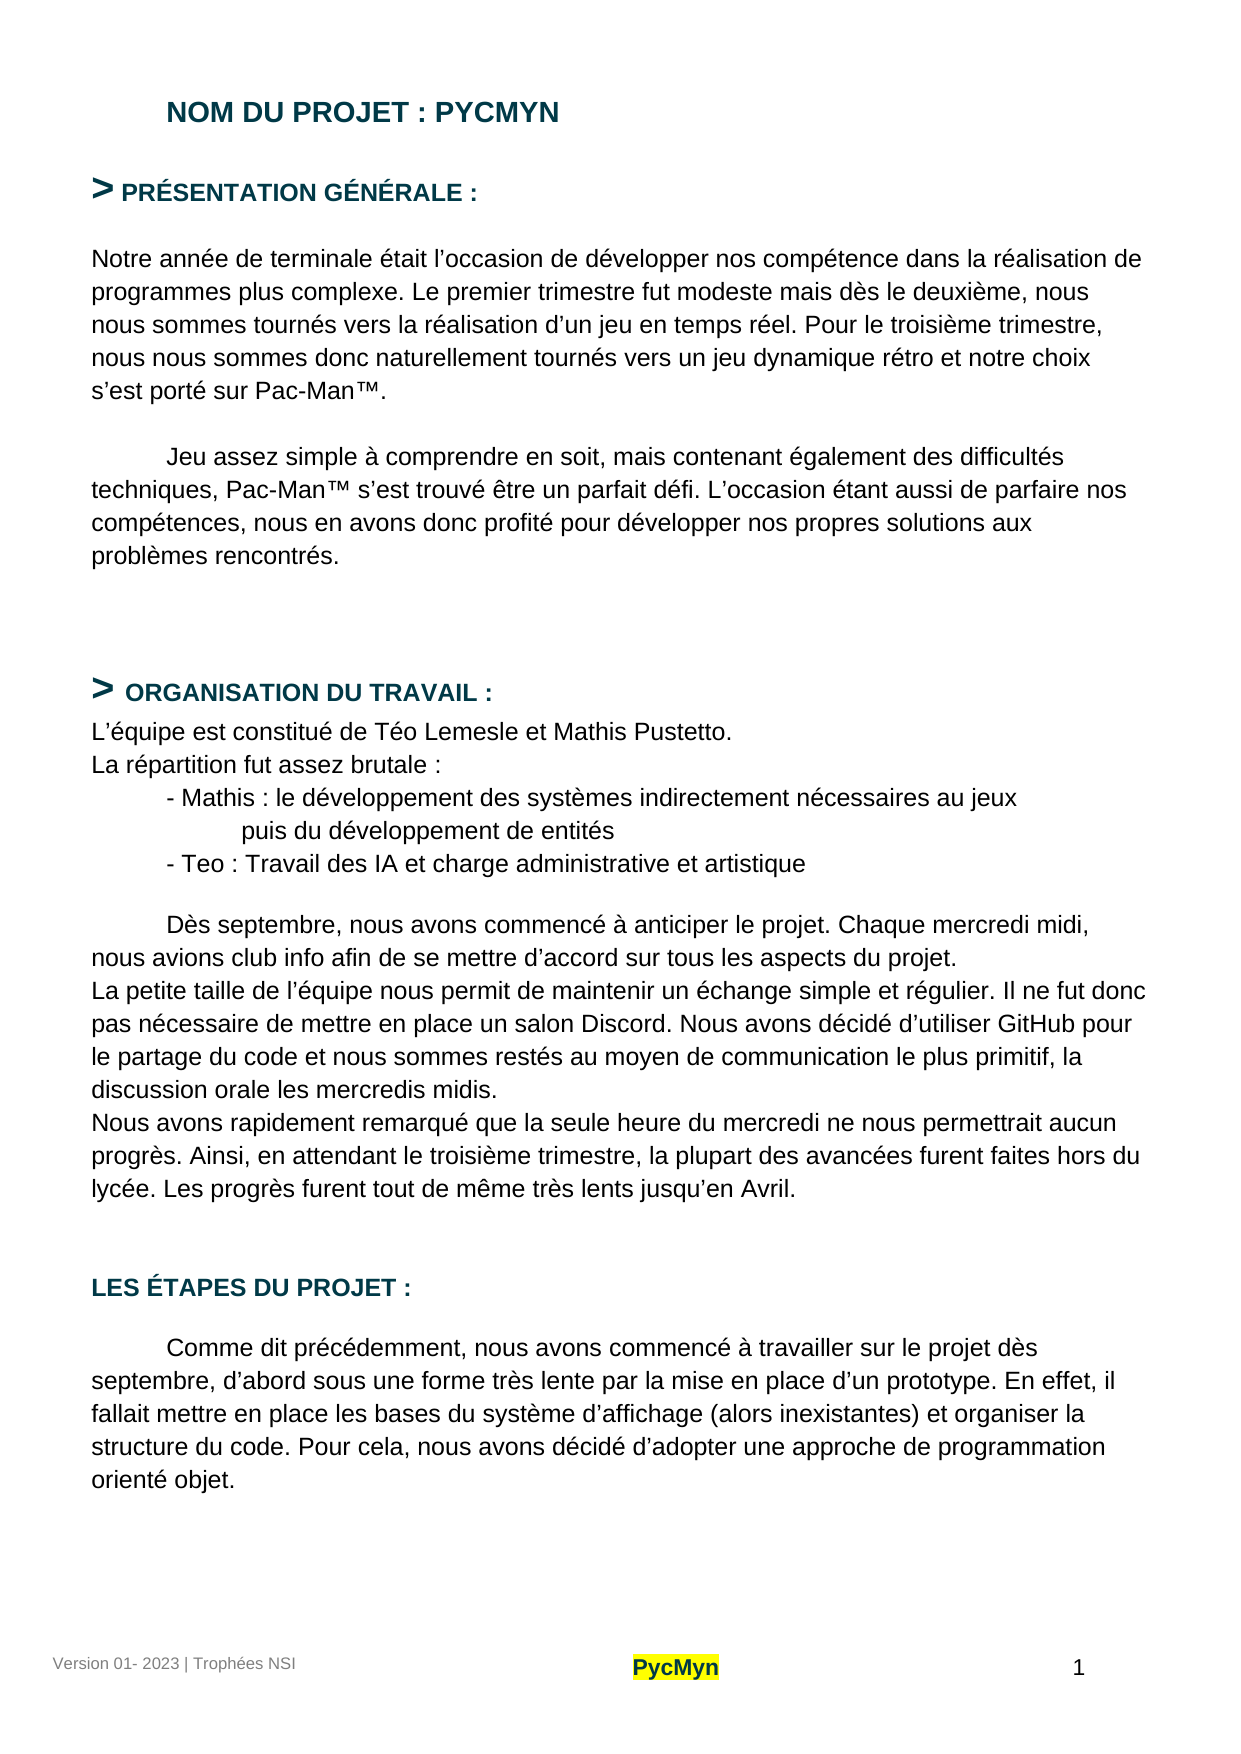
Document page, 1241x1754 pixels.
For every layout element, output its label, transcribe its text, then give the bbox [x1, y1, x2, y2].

text > ORGANISATION DU TRAVAIL : [91, 664, 1149, 710]
text Nous avons rapidement remarqué que la seule heure du mercredi ne nous permettrait aucun progrès. Ainsi, en attendant le troisième trimestre, la plupart des avancées furent faites hors du lycée. Les progrès furent tout de même très lents jusqu’en Avril. [91, 1108, 1149, 1202]
text - Mathis : le développement des systèmes indirectement nécessaires au jeux [91, 783, 1149, 812]
text LES ÉTAPES DU PROJET : [91, 1273, 1149, 1302]
text NOM DU PROJET : PYCMYN [166, 95, 1076, 129]
text > PRÉSENTATION GÉNÉRALE : [91, 164, 1076, 209]
text - Teo : Travail des IA et charge administrative et artistique [91, 849, 1149, 878]
text Jeu assez simple à comprendre en soit, mais contenant également des difficultés techniques, Pac-Man™ s’est trouvé être un parfait défi. L’occasion étant aussi de parfaire nos compétences, nous en avons donc profité pour développer nos propres solutions aux problèmes rencontrés. [91, 442, 1149, 570]
text La répartition fut assez brutale : [91, 750, 1149, 779]
text Dès septembre, nous avons commencé à anticiper le projet. Chaque mercredi midi, nous avions club info afin de se mettre d’accord sur tous les aspects du projet. [91, 909, 1149, 971]
text Notre année de terminale était l’occasion de développer nos compétence dans la réalisation de programmes plus complexe. Le premier trimestre fut modeste mais dès le deuxième, nous nous sommes tournés vers la réalisation d’un jeu en temps réel. Pour le troisième trimestre, nous nous sommes donc naturellement tournés vers un jeu dynamique rétro et notre choix s’est porté sur Pac-Man™. [91, 244, 1149, 404]
text L’équipe est constitué de Téo Lemesle et Mathis Pustetto. [91, 717, 1149, 746]
text Comme dit précédemment, nous avons commencé à travailler sur le projet dès septembre, d’abord sous une forme très lente par la mise en place d’un prototype. En effet, il fallait mettre en place les bases du système d’affichage (alors inexistantes) et organiser la structure du code. Pour cela, nous avons décidé d’adopter une approche de programmation orienté objet. [91, 1333, 1149, 1494]
text puis du développement de entités [91, 816, 1149, 845]
text La petite taille de l’équipe nous permit de maintenir un échange simple et régulier. Il ne fut donc pas nécessaire de mettre en place un salon Discord. Nous avons décidé d’utiliser GitHub pour le partage du code et nous sommes restés au moyen de communication le plus primitif, la discussion orale les mercredis midis. [91, 976, 1149, 1103]
